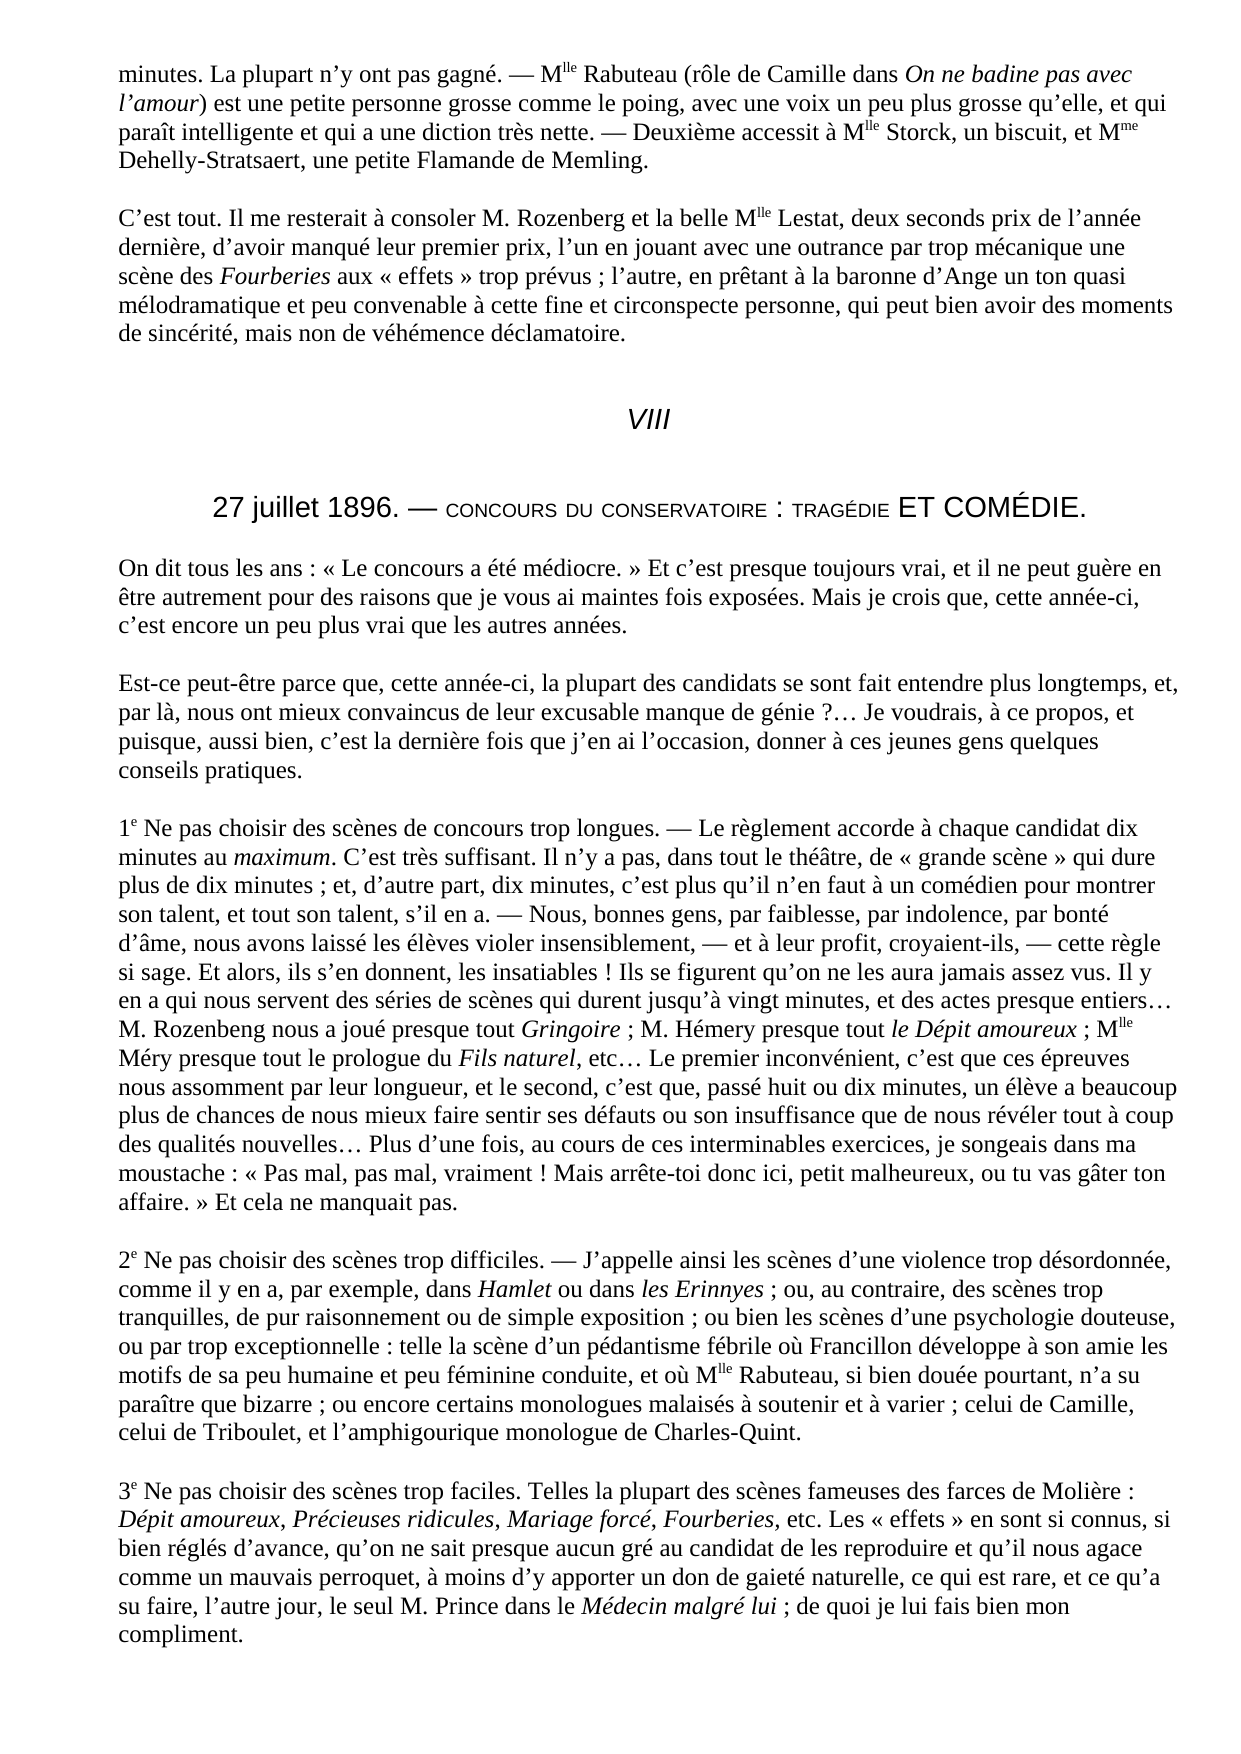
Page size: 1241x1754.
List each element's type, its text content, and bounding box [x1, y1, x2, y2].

subtitle VIII [118, 402, 1181, 435]
text 2e Ne pas choisir des scènes trop difficiles. — J’appelle ainsi les scènes d’une violence trop désordonnée, comme il y en a, par exemple, dans Hamlet ou dans les Erinnyes ; ou, au contraire, des scènes trop tranquilles, de pur raisonnement ou de simple exposition ; ou bien les scènes d’une psychologie douteuse, ou par trop exceptionnelle : telle la scène d’un pédantisme fébrile où Francillon développe à son amie les motifs de sa peu humaine et peu féminine conduite, et où Mlle Rabuteau, si bien douée pourtant, n’a su paraître que bizarre ; ou encore certains monologues malaisés à soutenir et à varier ; celui de Camille, celui de Triboulet, et l’amphigourique monologue de Charles-Quint. [118, 1245, 1181, 1446]
text 1e Ne pas choisir des scènes de concours trop longues. — Le règlement accorde à chaque candidat dix minutes au maximum. C’est très suffisant. Il n’y a pas, dans tout le théâtre, de « grande scène » qui dure plus de dix minutes ; et, d’autre part, dix minutes, c’est plus qu’il n’en faut à un comédien pour montrer son talent, et tout son talent, s’il en a. — Nous, bonnes gens, par faiblesse, par indolence, par bonté d’âme, nous avons laissé les élèves violer insensiblement, — et à leur profit, croyaient-ils, — cette règle si sage. Et alors, ils s’en donnent, les insatiables ! Ils se figurent qu’on ne les aura jamais assez vus. Il y en a qui nous servent des séries de scènes qui durent jusqu’à vingt minutes, et des actes presque entiers… M. Rozenbeng nous a joué presque tout Gringoire ; M. Hémery presque tout le Dépit amoureux ; Mlle Méry presque tout le prologue du Fils naturel, etc… Le premier inconvénient, c’est que ces épreuves nous assomment par leur longueur, et le second, c’est que, passé huit ou dix minutes, un élève a beaucoup plus de chances de nous mieux faire sentir ses défauts ou son insuffisance que de nous révéler tout à coup des qualités nouvelles… Plus d’une fois, au cours de ces interminables exercices, je songeais dans ma moustache : « Pas mal, pas mal, vraiment ! Mais arrête-toi donc ici, petit malheureux, ou tu vas gâter ton affaire. » Et cela ne manquait pas. [118, 813, 1181, 1216]
text Est-ce peut-être parce que, cette année-ci, la plupart des candidats se sont fait entendre plus longtemps, et, par là, nous ont mieux convaincus de leur excusable manque de génie ?… Je voudrais, à ce propos, et puisque, aussi bien, c’est la dernière fois que j’en ai l’occasion, donner à ces jeunes gens quelques conseils pratiques. [118, 668, 1181, 783]
subtitle 27 juillet 1896. — concours du conservatoire : tragédie ET COMÉDIE. [118, 490, 1181, 523]
text C’est tout. Il me resterait à consoler M. Rozenberg et la belle Mlle Lestat, deux seconds prix de l’année dernière, d’avoir manqué leur premier prix, l’un en jouant avec une outrance par trop mécanique une scène des Fourberies aux « effets » trop prévus ; l’autre, en prêtant à la baronne d’Ange un ton quasi mélodramatique et peu convenable à cette fine et circonspecte personne, qui peut bien avoir des moments de sincérité, mais non de véhémence déclamatoire. [118, 203, 1181, 347]
text minutes. La plupart n’y ont pas gagné. — Mlle Rabuteau (rôle de Camille dans On ne badine pas avec l’amour) est une petite personne grosse comme le poing, avec une voix un peu plus grosse qu’elle, et qui paraît intelligente et qui a une diction très nette. — Deuxième accessit à Mlle Storck, un biscuit, et Mme Dehelly-Stratsaert, une petite Flamande de Memling. [118, 59, 1181, 174]
text On dit tous les ans : « Le concours a été médiocre. » Et c’est presque toujours vrai, et il ne peut guère en être autrement pour des raisons que je vous ai maintes fois exposées. Mais je crois que, cette année-ci, c’est encore un peu plus vrai que les autres années. [118, 553, 1181, 639]
text 3e Ne pas choisir des scènes trop faciles. Telles la plupart des scènes fameuses des farces de Molière : Dépit amoureux, Précieuses ridicules, Mariage forcé, Fourberies, etc. Les « effets » en sont si connus, si bien réglés d’avance, qu’on ne sait presque aucun gré au candidat de les reproduire et qu’il nous agace comme un mauvais perroquet, à moins d’y apporter un don de gaieté naturelle, ce qui est rare, et ce qu’a su faire, l’autre jour, le seul M. Prince dans le Médecin malgré lui ; de quoi je lui fais bien mon compliment. [118, 1476, 1181, 1648]
